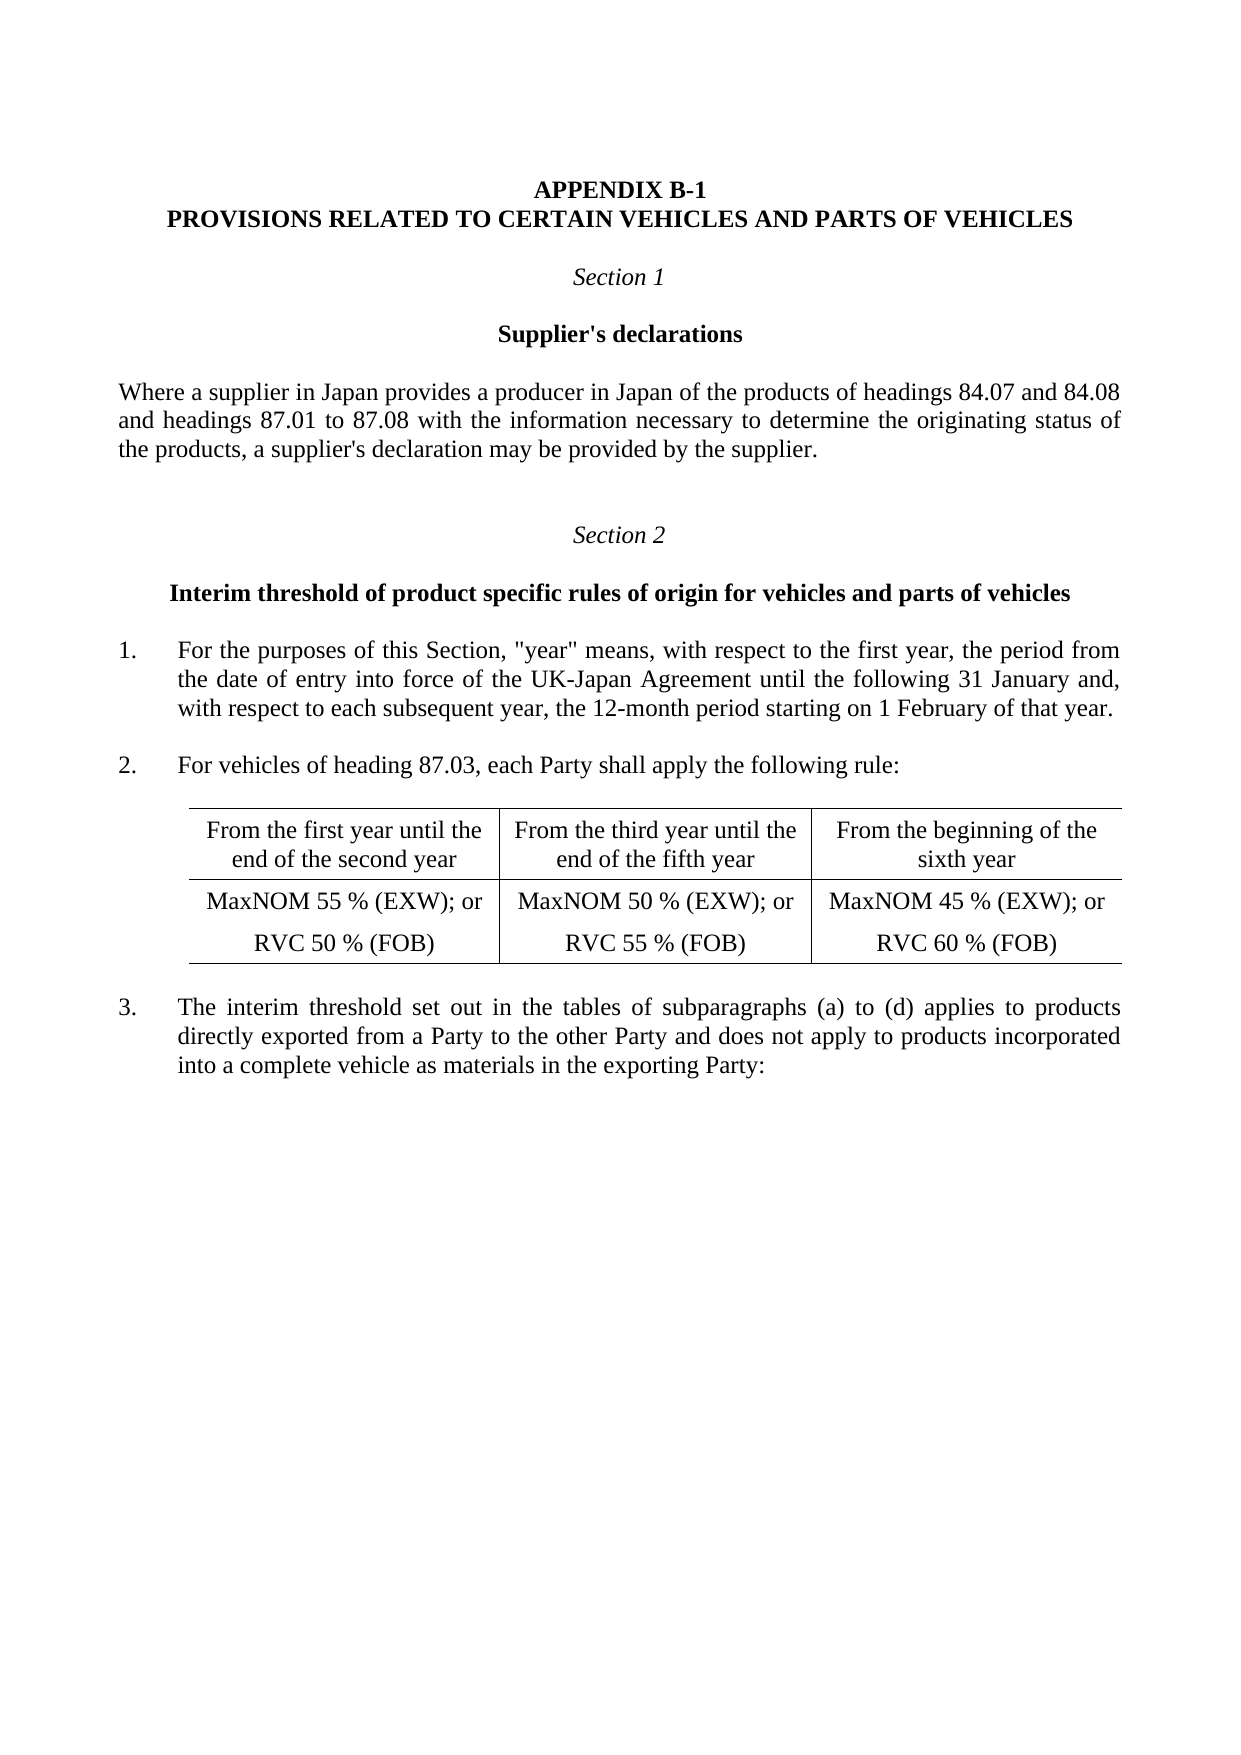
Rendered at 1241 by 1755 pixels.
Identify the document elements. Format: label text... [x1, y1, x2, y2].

text Supplier's declarations [118, 319, 1122, 348]
table_cell MaxNOM 55 % (EXW); or RVC 50 % (FOB) [189, 880, 499, 963]
text 2. For vehicles of heading 87.03, each Party shall apply the following rule: [118, 751, 1122, 779]
text Section 2 [118, 521, 1122, 549]
table_header From the beginning of the sixth year [812, 809, 1122, 879]
table_cell MaxNOM 50 % (EXW); or RVC 55 % (FOB) [500, 880, 811, 963]
text 3. The interim threshold set out in the tables of subparagraphs (a) to (d) applies to products directly exported from a Party to the other Party and does not apply to products incorporated into a complete vehicle as materials in the exporting Party: [118, 992, 1122, 1079]
table_header From the first year until the end of the second year [189, 809, 499, 879]
text Interim threshold of product specific rules of origin for vehicles and parts of vehicles [118, 578, 1122, 607]
text APPENDIX B-1 [118, 176, 1122, 204]
text PROVISIONS RELATED TO CERTAIN VEHICLES AND PARTS OF VEHICLES [118, 204, 1122, 233]
text 1. For the purposes of this Section, "year" means, with respect to the first year, the period from the date of entry into force of the UK-Japan Agreement until the following 31 January and, with respect to each subsequent year, the 12-month period starting on 1 February of that year. [118, 636, 1122, 722]
table_cell MaxNOM 45 % (EXW); or RVC 60 % (FOB) [812, 880, 1122, 963]
table_header From the third year until the end of the fifth year [500, 809, 811, 879]
text Where a supplier in Japan provides a producer in Japan of the products of headings 84.07 and 84.08 and headings 87.01 to 87.08 with the information necessary to determine the originating status of the products, a supplier's declaration may be provided by the supplier. [118, 377, 1122, 463]
text Section 1 [118, 262, 1122, 291]
